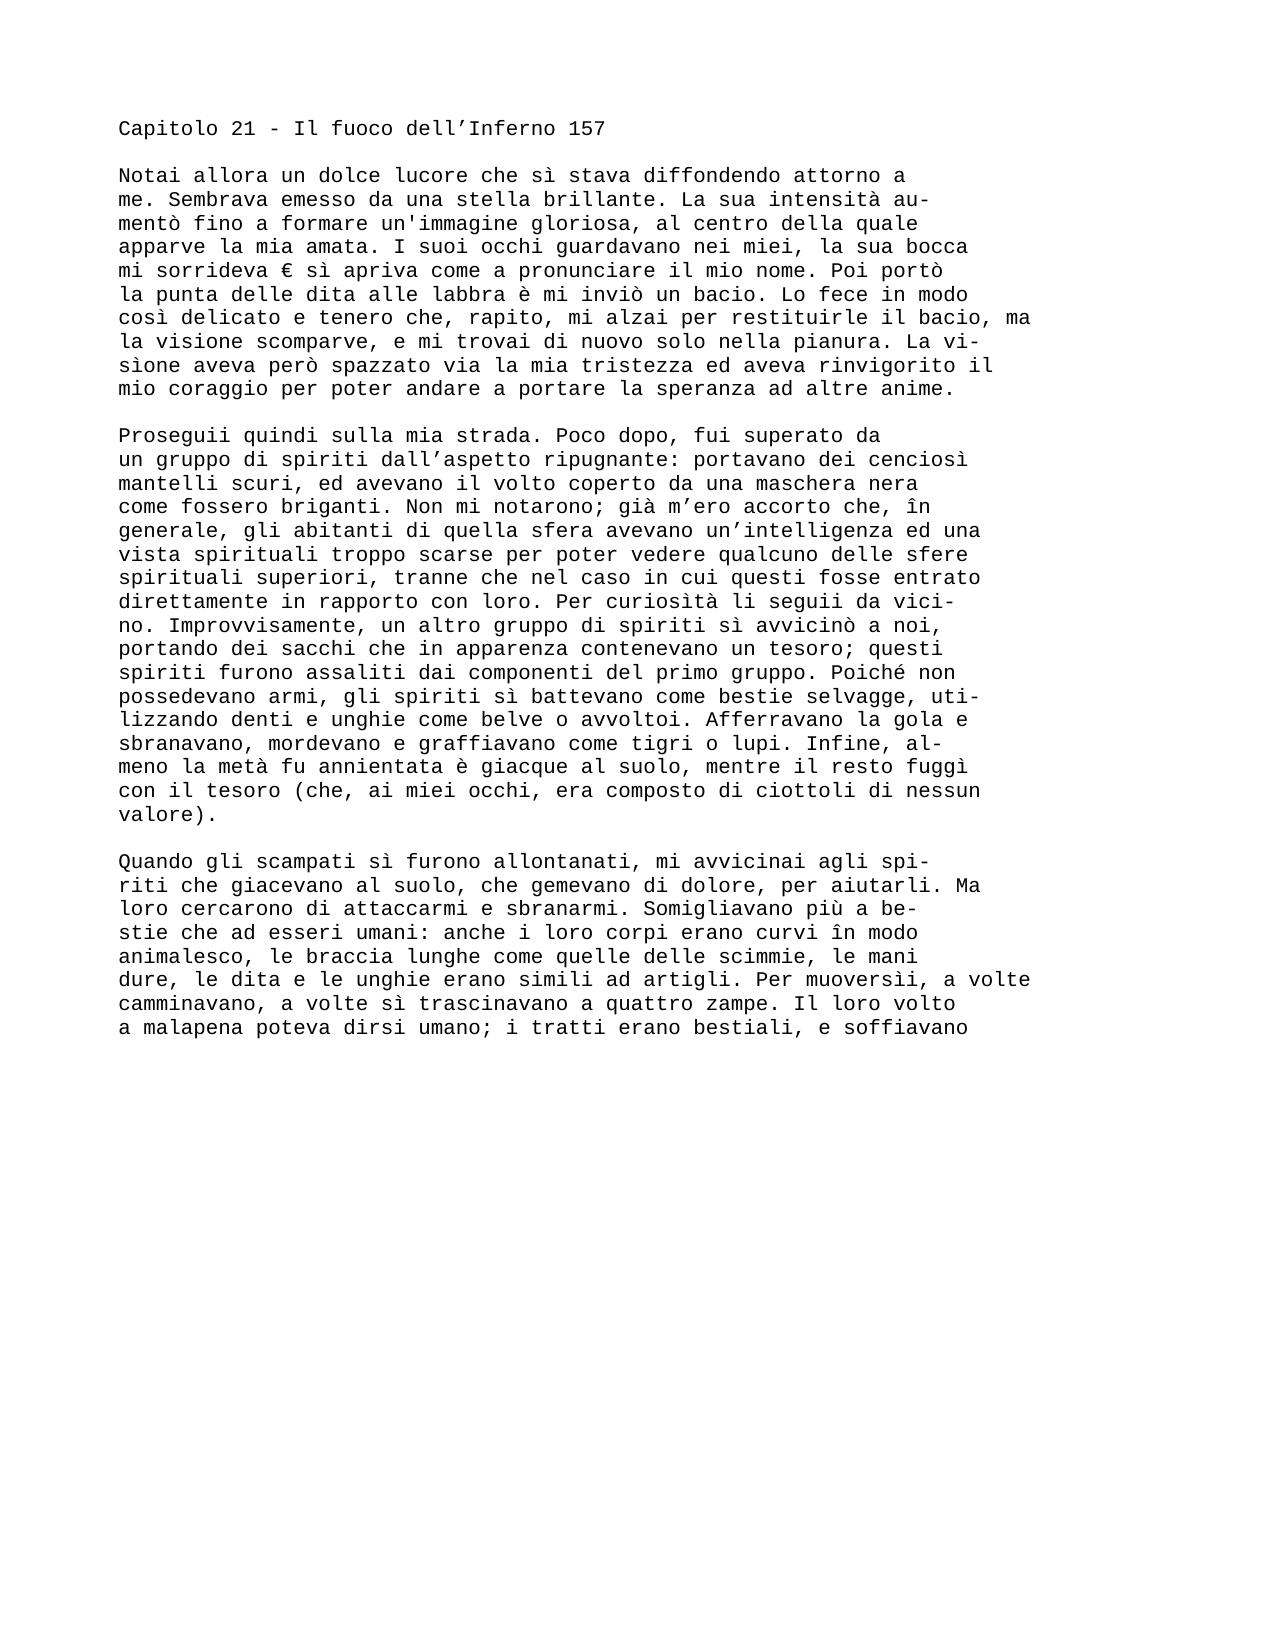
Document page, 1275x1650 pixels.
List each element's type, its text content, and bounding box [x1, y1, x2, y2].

text apparve la mia amata. I suoi occhi guardavano nei miei, la sua bocca [118, 236, 1157, 260]
text stie che ad esseri umani: anche i loro corpi erano curvi în modo [118, 922, 1157, 946]
text la punta delle dita alle labbra è mi inviò un bacio. Lo fece in modo [118, 284, 1157, 307]
text un gruppo di spiriti dall’aspetto ripugnante: portavano dei cenciosì [118, 449, 1157, 473]
text me. Sembrava emesso da una stella brillante. La sua intensità au- [118, 189, 1157, 213]
text spirituali superiori, tranne che nel caso in cui questi fosse entrato [118, 567, 1157, 591]
text animalesco, le braccia lunghe come quelle delle scimmie, le mani [118, 946, 1157, 969]
text Proseguii quindi sulla mia strada. Poco dopo, fui superato da [118, 426, 1157, 449]
text possedevano armi, gli spiriti sì battevano come bestie selvagge, uti- [118, 686, 1157, 709]
text sbranavano, mordevano e graffiavano come tigri o lupi. Infine, al- [118, 733, 1157, 757]
text mantelli scuri, ed avevano il volto coperto da una maschera nera [118, 473, 1157, 496]
text vista spirituali troppo scarse per poter vedere qualcuno delle sfere [118, 544, 1157, 567]
text meno la metà fu annientata è giacque al suolo, mentre il resto fuggì [118, 757, 1157, 780]
text Quando gli scampati sì furono allontanati, mi avvicinai agli spi- [118, 851, 1157, 875]
text così delicato e tenero che, rapito, mi alzai per restituirle il bacio, ma [118, 307, 1157, 331]
text mio coraggio per poter andare a portare la speranza ad altre anime. [118, 378, 1157, 402]
text Capitolo 21 - Il fuoco dell’Inferno 157 [118, 118, 1157, 142]
text Notai allora un dolce lucore che sì stava diffondendo attorno a [118, 165, 1157, 189]
text spiriti furono assaliti dai componenti del primo gruppo. Poiché non [118, 662, 1157, 686]
text lizzando denti e unghie come belve o avvoltoi. Afferravano la gola e [118, 709, 1157, 733]
text mi sorrideva € sì apriva come a pronunciare il mio nome. Poi portò [118, 260, 1157, 284]
text dure, le dita e le unghie erano simili ad artigli. Per muoversìi, a volte [118, 969, 1157, 993]
text loro cercarono di attaccarmi e sbranarmi. Somigliavano più a be- [118, 898, 1157, 922]
text la visione scomparve, e mi trovai di nuovo solo nella pianura. La vi- [118, 331, 1157, 354]
text riti che giacevano al suolo, che gemevano di dolore, per aiutarli. Ma [118, 875, 1157, 898]
text camminavano, a volte sì trascinavano a quattro zampe. Il loro volto [118, 993, 1157, 1017]
text con il tesoro (che, ai miei occhi, era composto di ciottoli di nessun [118, 780, 1157, 804]
text valore). [118, 804, 1157, 827]
text generale, gli abitanti di quella sfera avevano un’intelligenza ed una [118, 520, 1157, 544]
text direttamente in rapporto con loro. Per curiosìtà li seguii da vici- [118, 591, 1157, 615]
text come fossero briganti. Non mi notarono; già m’ero accorto che, în [118, 496, 1157, 520]
text a malapena poteva dirsi umano; i tratti erano bestiali, e soffiavano [118, 1017, 1157, 1040]
text sìone aveva però spazzato via la mia tristezza ed aveva rinvigorito il [118, 354, 1157, 378]
text no. Improvvisamente, un altro gruppo di spiriti sì avvicinò a noi, [118, 615, 1157, 638]
text mentò fino a formare un'immagine gloriosa, al centro della quale [118, 213, 1157, 236]
text portando dei sacchi che in apparenza contenevano un tesoro; questi [118, 638, 1157, 662]
